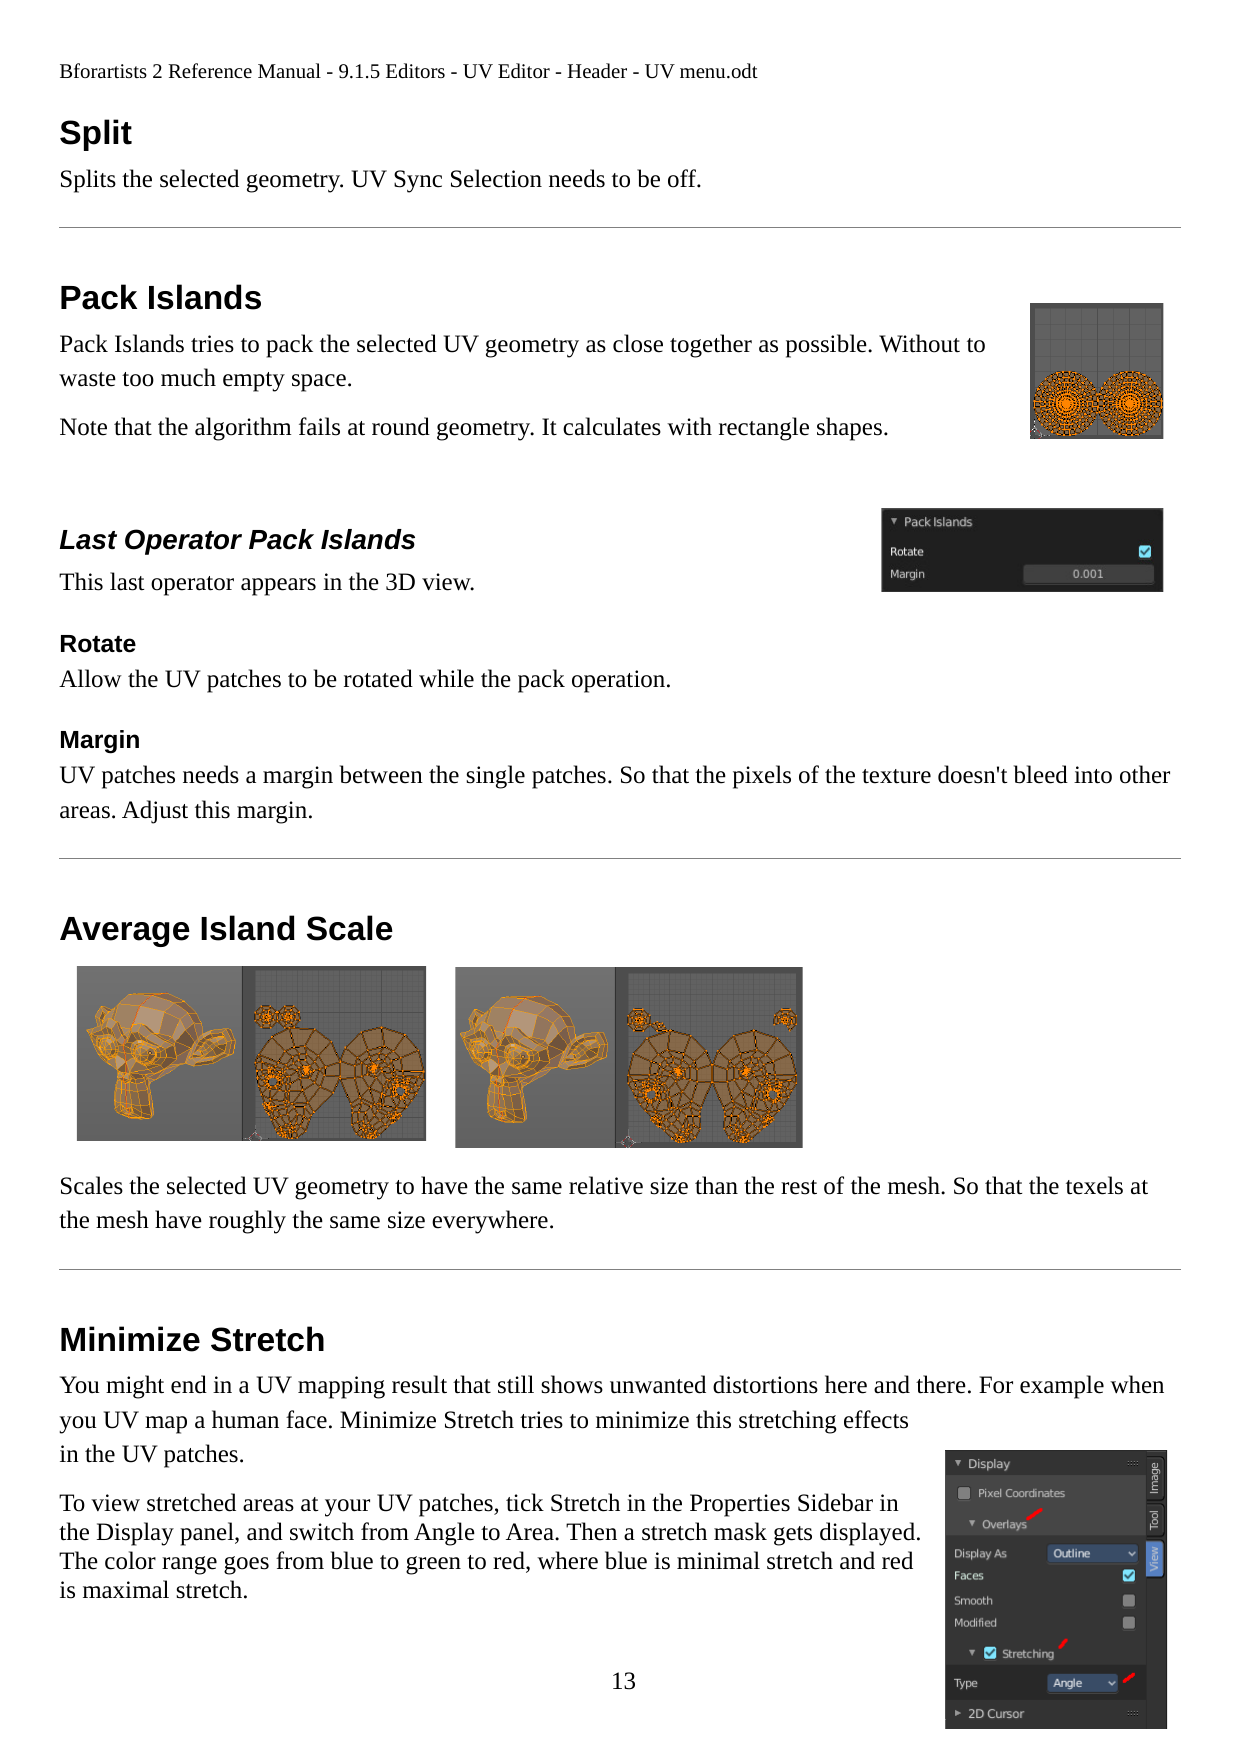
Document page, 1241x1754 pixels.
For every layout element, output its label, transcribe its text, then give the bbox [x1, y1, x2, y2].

picture [455, 967, 803, 1148]
text This last operator appears in the 3D view. [59, 567, 1181, 596]
subtitle Average Island Scale [59, 909, 1181, 947]
text Allow the UV patches to be rotated while the pack operation. [59, 664, 1181, 693]
picture [1030, 303, 1164, 439]
text UV patches needs a margin between the single patches. So that the pixels of the texture doesn't bleed into other areas. Adjust this margin. [59, 760, 1181, 823]
subtitle Split [59, 113, 1181, 151]
picture [76, 966, 427, 1141]
subtitle Last Operator Pack Islands [59, 523, 881, 555]
subtitle Minimize Stretch [59, 1319, 1181, 1358]
text You might end in a UV mapping result that still shows unwanted distortions here and there. For example when you UV map a human face. Minimize Stretch tries to minimize this stretching effects in the UV patches. [59, 1371, 1181, 1468]
subtitle [1164, 523, 1181, 555]
text Pack Islands tries to pack the selected UV geometry as close together as possible. Without to waste too much empty space. [59, 329, 1030, 392]
text Scales the selected UV geometry to have the same relative size than the rest of the mesh. So that the texels at the mesh have roughly the same size everywhere. [59, 1148, 1181, 1234]
text To view stretched areas at your UV patches, tick Stretch in the Properties Sidebar in the Display panel, and switch from Angle to Area. Then a stretch mask gets displayed. The color range goes from blue to green to red, where blue is minimal stretch and red is maximal stretch. [59, 1488, 945, 1603]
picture [881, 508, 1164, 592]
picture [945, 1450, 1168, 1729]
text Splits the selected geometry. UV Sync Selection needs to be off. [59, 164, 1181, 192]
subtitle Rotate [59, 629, 1181, 658]
subtitle Pack Islands [59, 278, 1181, 316]
subtitle Margin [59, 725, 1181, 754]
text Note that the algorithm fails at round geometry. It calculates with rectangle shapes. [59, 412, 1181, 441]
